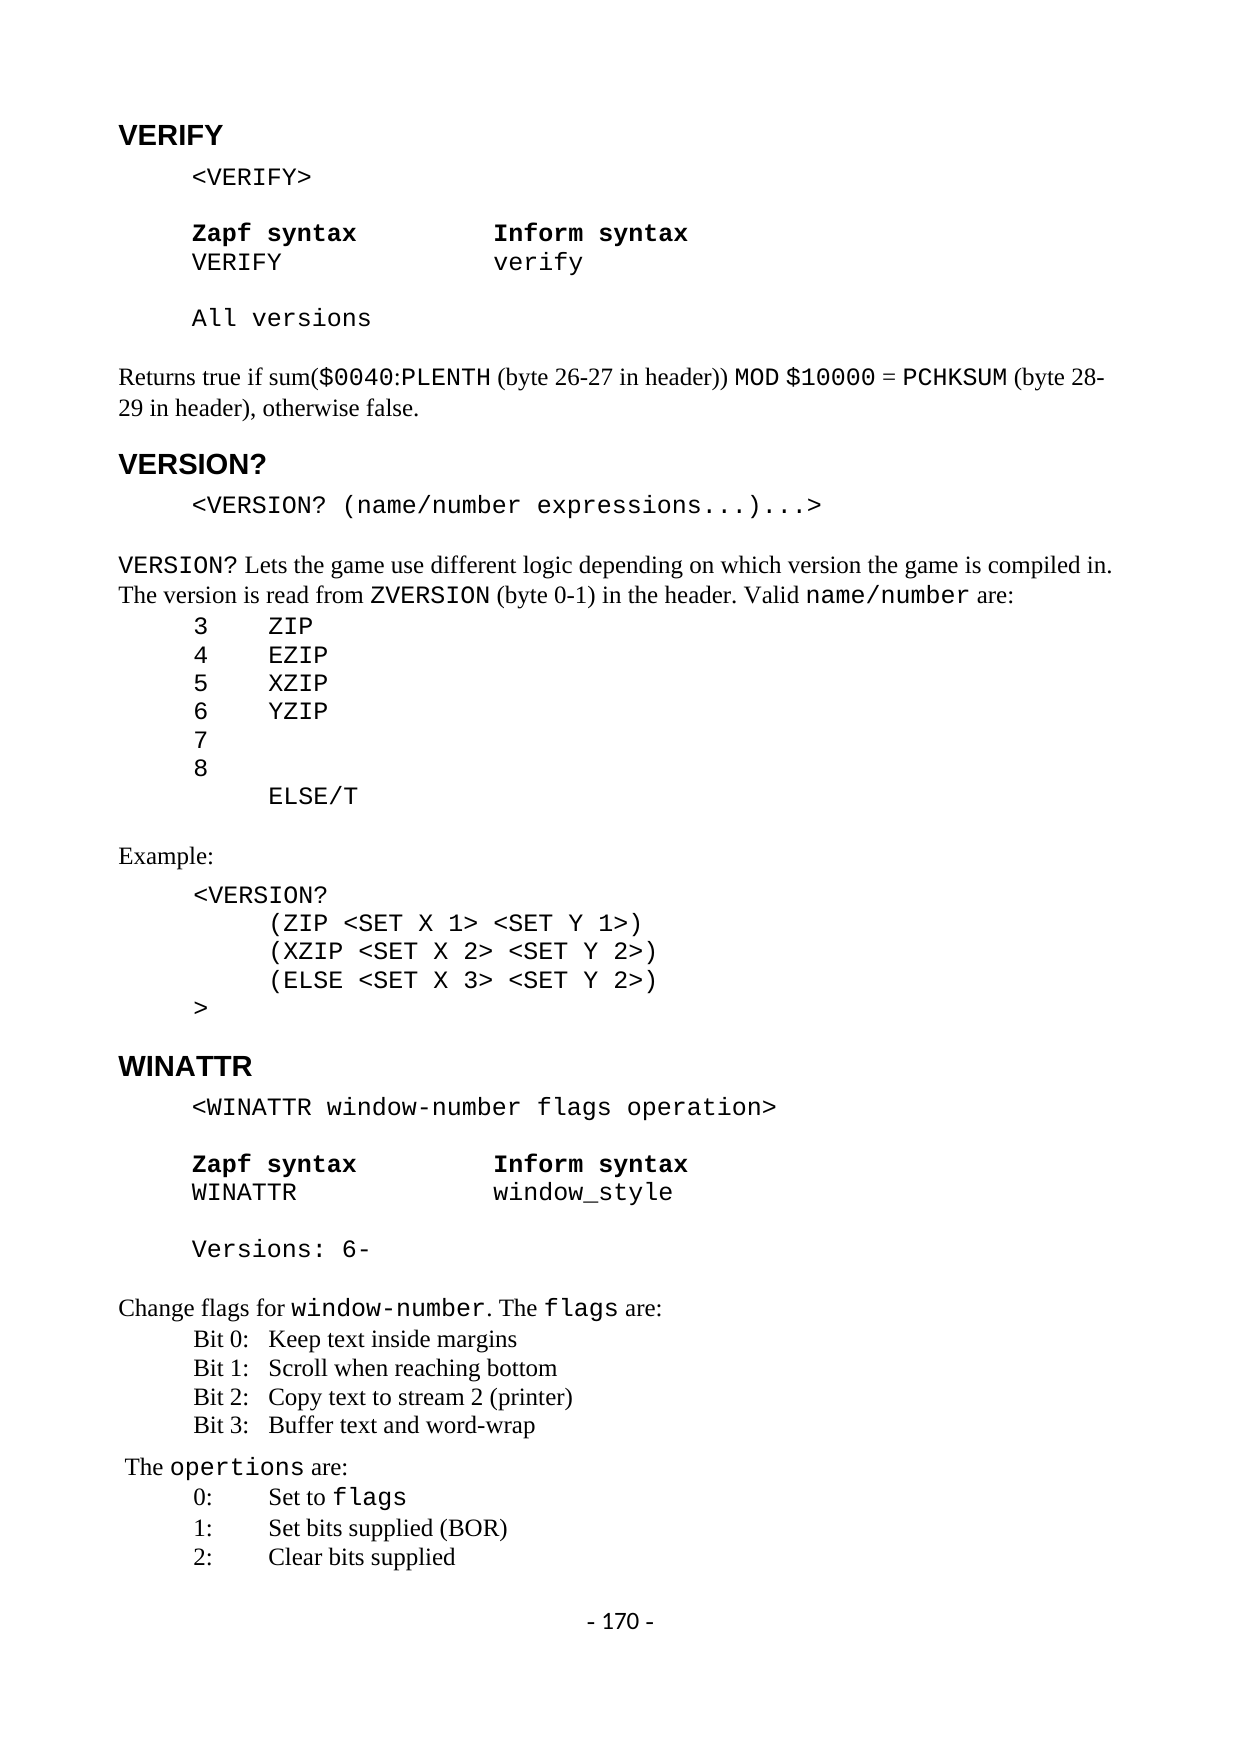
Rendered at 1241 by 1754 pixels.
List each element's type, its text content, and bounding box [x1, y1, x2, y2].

text <VERIFY> [192, 164, 1122, 192]
text Zapf syntax Inform syntax [192, 1152, 1122, 1180]
subtitle VERIFY [43, 118, 1122, 152]
text The opertions are: 0: Set to flags 1: Set bits supplied (BOR) 2: Clear bits supplied [118, 1452, 1122, 1571]
text Returns true if sum($0040:PLENTH (byte 26-27 in header)) MOD $10000 = PCHKSUM (byte 28-29 in header), otherwise false. [118, 362, 1122, 422]
subtitle VERSION? [43, 447, 1122, 481]
text <VERSION? (name/number expressions...)...> [192, 493, 1122, 521]
subtitle WINATTR [43, 1049, 1122, 1082]
text Zapf syntax Inform syntax [192, 221, 1122, 249]
text Versions: 6- [192, 1237, 1122, 1265]
text VERIFY verify [192, 249, 1122, 277]
text <VERSION? (ZIP <SET X 1> <SET Y 1>) (XZIP <SET X 2> <SET Y 2>) (ELSE <SET X 3> <SET Y 2>) > [118, 882, 1122, 1024]
text VERSION? Lets the game use different logic depending on which version the game is compiled in. The version is read from ZVERSION (byte 0-1) in the header. Valid name/number are: 3 ZIP 4 EZIP 5 XZIP 6 YZIP 7 8 ELSE/T Example: [118, 550, 1122, 870]
text Change flags for window-number. The flags are: Bit 0: Keep text inside margins Bit 1: Scroll when reaching bottom Bit 2: Copy text to stream 2 (printer) Bit 3: Buffer text and word-wrap [118, 1293, 1122, 1439]
text All versions [192, 306, 1122, 334]
text <WINATTR window-number flags operation> [192, 1095, 1122, 1123]
text WINATTR window_style [192, 1180, 1122, 1208]
